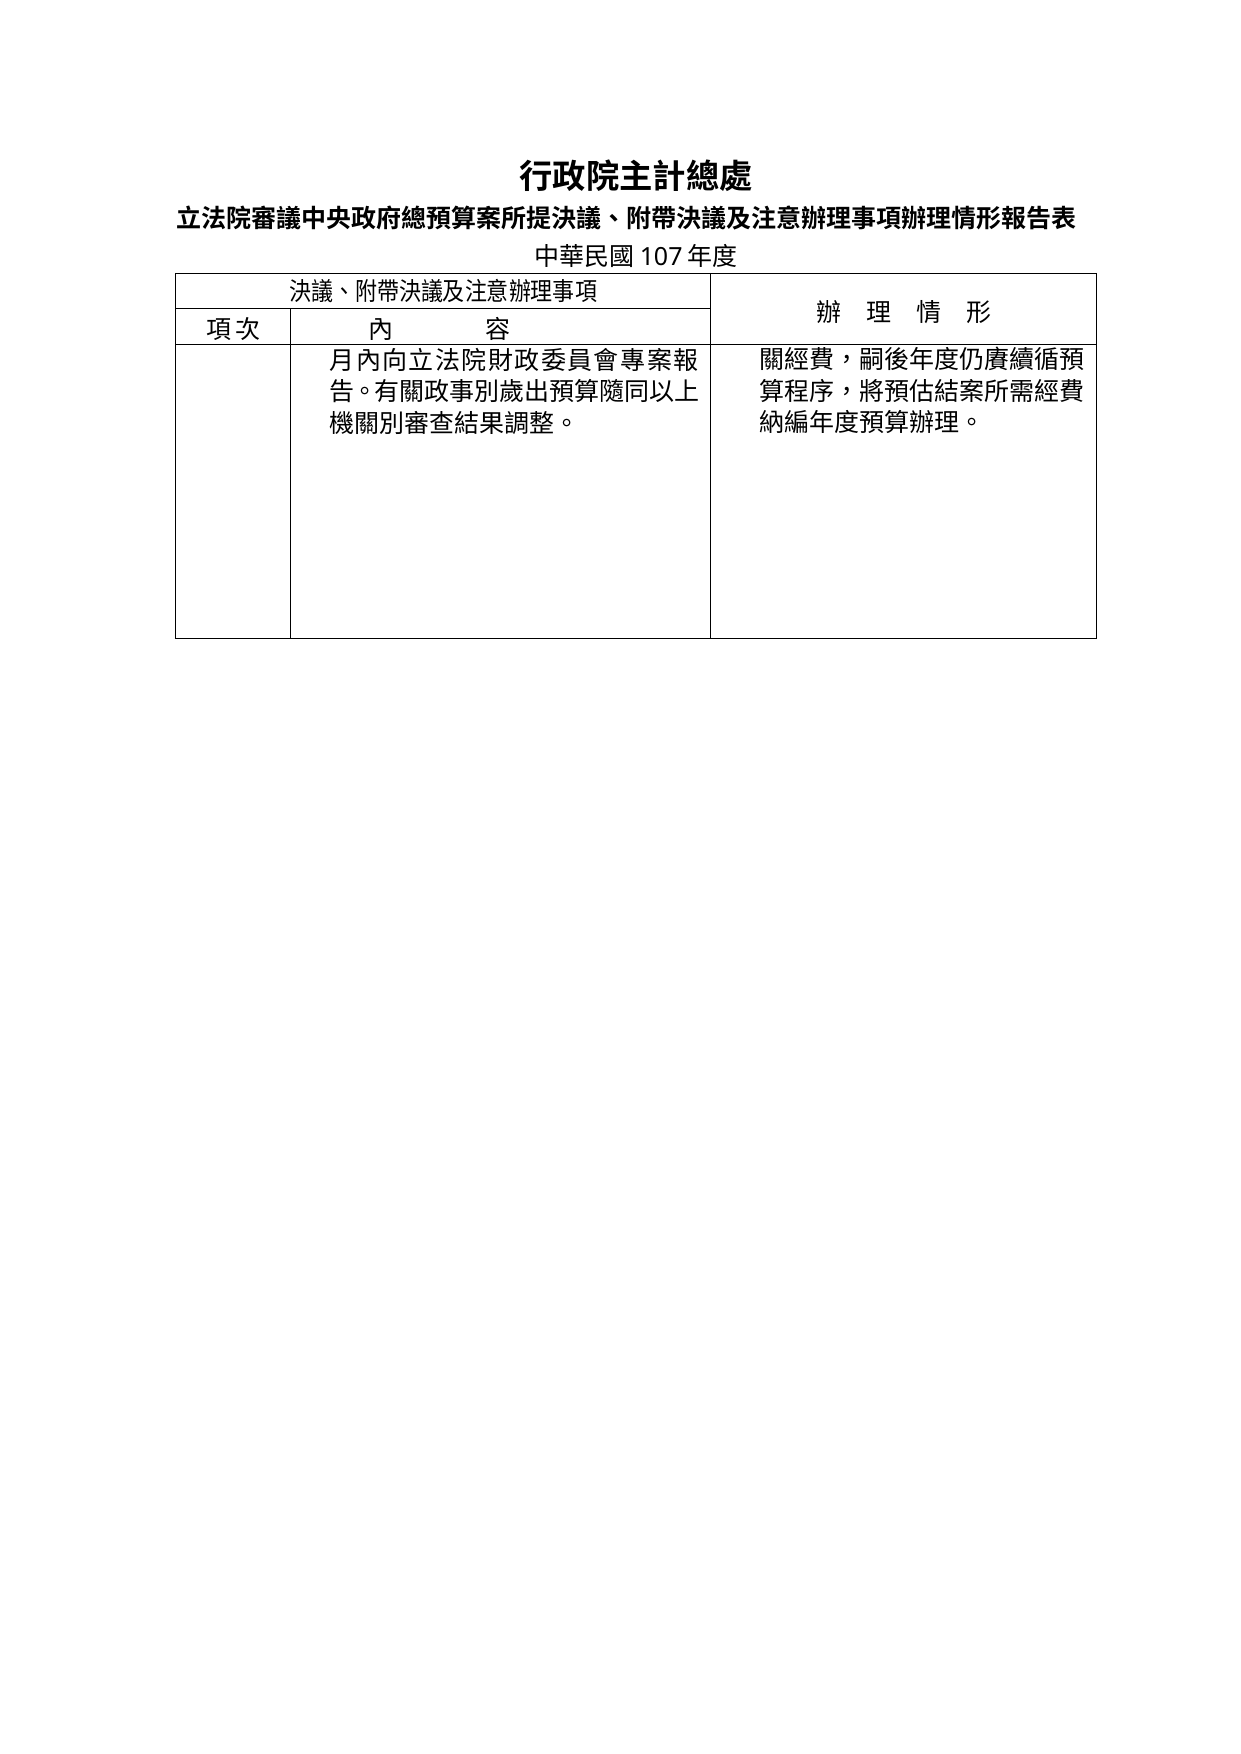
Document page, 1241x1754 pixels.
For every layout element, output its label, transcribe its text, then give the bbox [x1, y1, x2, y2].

table_cell 項次 [176, 309, 290, 344]
table_cell 內 容 [291, 309, 710, 344]
table_header 行政院主計總處 立法院審議中央政府總預算案所提決議、附帶決議及注意辦理事項辦理情形報告表 中華民國107年度 [175, 150, 1096, 273]
table_cell [176, 345, 290, 637]
table_cell 關經費，嗣後年度仍賡續循預算程序，將預估結案所需經費納編年度預算辦理。 [711, 345, 1096, 637]
table_cell 辦理情形 [711, 274, 1096, 344]
table_cell 決議、附帶決議及注意辦理事項 [176, 274, 710, 308]
table_cell 月內向立法院財政委員會專案報告。有關政事別歲出預算隨同以上機關別審查結果調整。 [291, 345, 710, 637]
